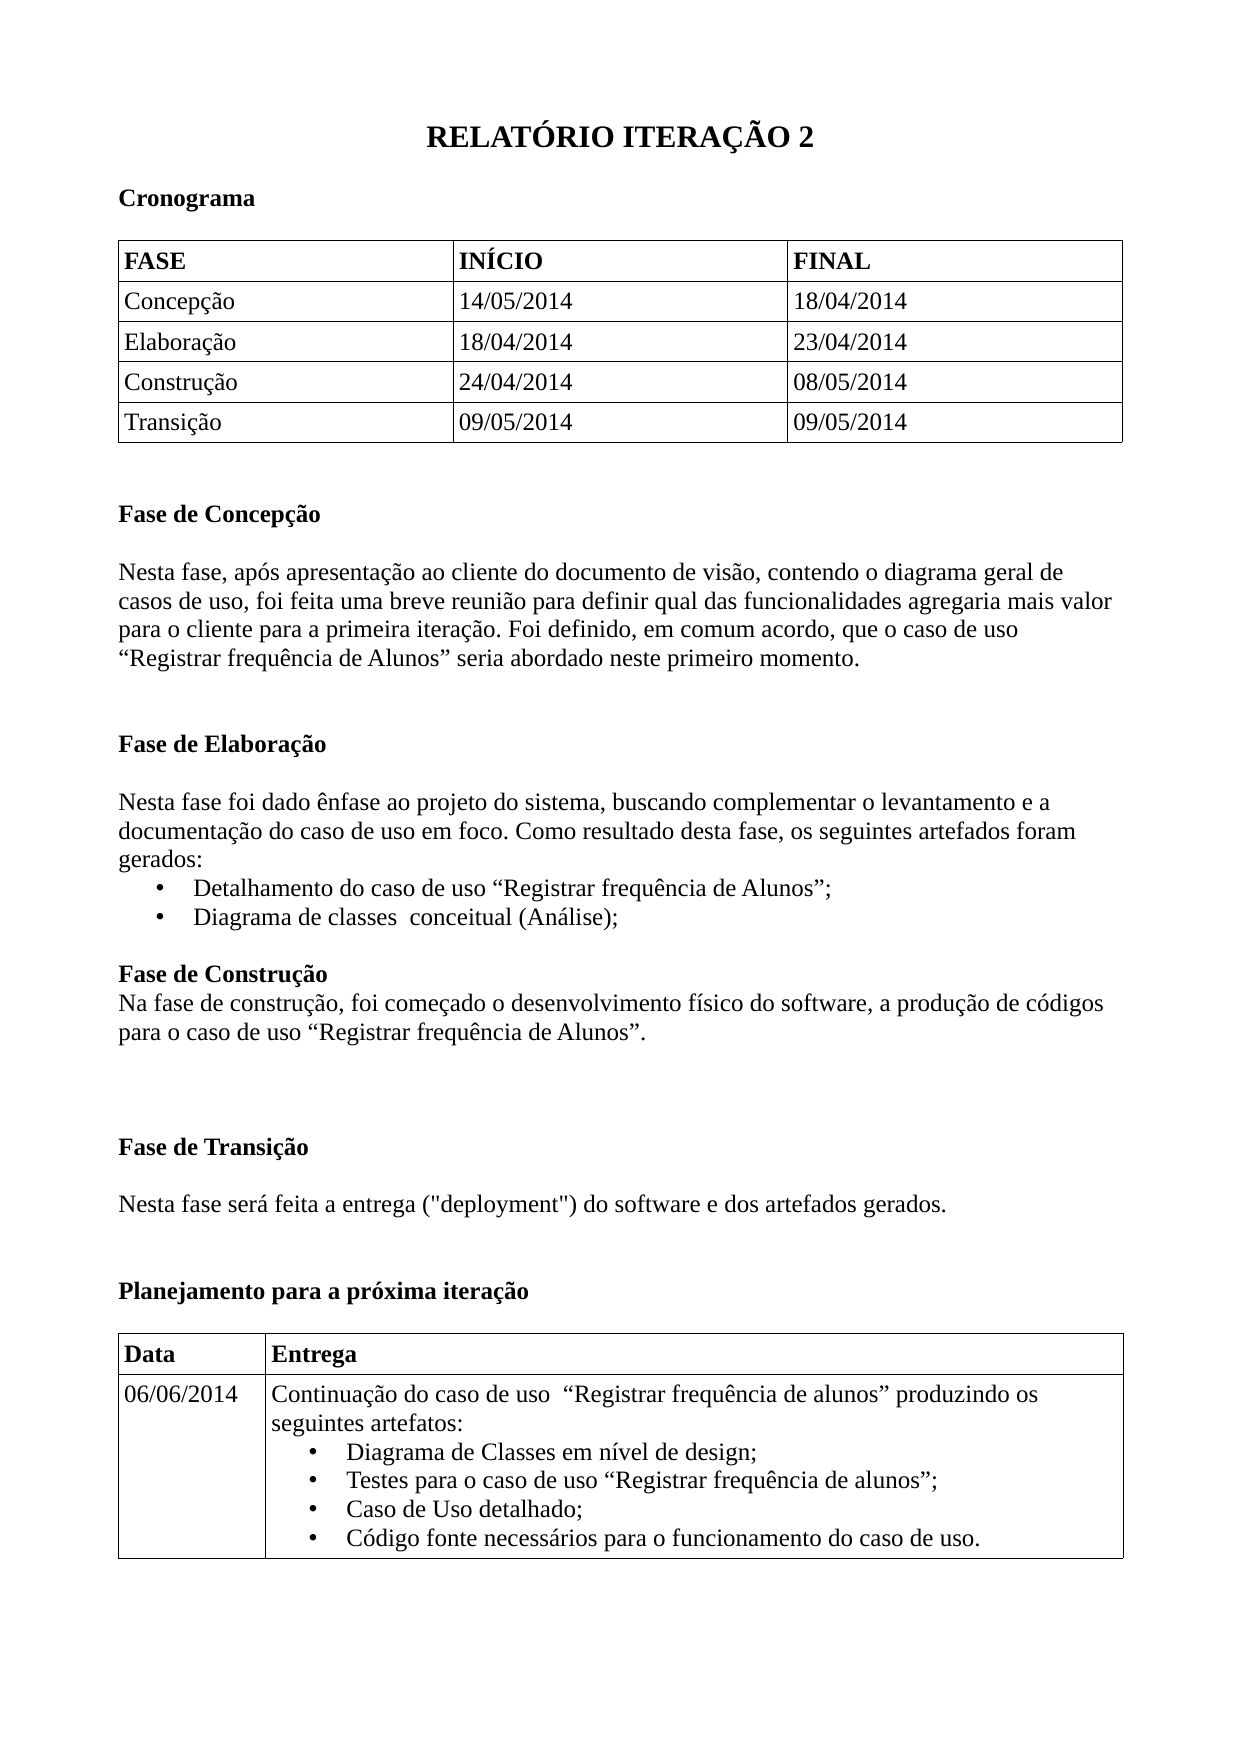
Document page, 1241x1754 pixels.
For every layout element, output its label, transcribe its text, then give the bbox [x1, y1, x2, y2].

text Cronograma [118, 183, 1122, 212]
list Detalhamento do caso de uso “Registrar frequência de Alunos”; [156, 873, 1122, 902]
text Fase de Transição [118, 1132, 1122, 1161]
table_cell 09/05/2014 [454, 403, 787, 442]
table_cell 18/04/2014 [454, 322, 787, 361]
table_cell 08/05/2014 [788, 362, 1122, 402]
table_cell 23/04/2014 [788, 322, 1122, 361]
table_cell 24/04/2014 [454, 362, 787, 402]
table_header FINAL [788, 241, 1122, 281]
table_cell Concepção [119, 282, 453, 321]
table_header FASE [119, 241, 453, 281]
table_cell Continuação do caso de uso “Registrar frequência de alunos” produzindo os seguintes artefatos: Diagrama de Classes em nível de design; Testes para o caso de uso “Registrar frequência de alunos”; Caso de Uso detalhado; Código fonte necessários para o funcionamento do caso de uso. [266, 1375, 1123, 1558]
table_cell 14/05/2014 [454, 282, 787, 321]
text Na fase de construção, foi começado o desenvolvimento físico do software, a produção de códigos para o caso de uso “Registrar frequência de Alunos”. [118, 988, 1122, 1046]
text Nesta fase, após apresentação ao cliente do documento de visão, contendo o diagrama geral de casos de uso, foi feita uma breve reunião para definir qual das funcionalidades agregaria mais valor para o cliente para a primeira iteração. Foi definido, em comum acordo, que o caso de uso “Registrar frequência de Alunos” seria abordado neste primeiro momento. [118, 557, 1122, 672]
text RELATÓRIO ITERAÇÃO 2 [118, 118, 1122, 154]
table_cell Transição [119, 403, 453, 442]
list Diagrama de classes conceitual (Análise); [156, 902, 1122, 931]
text Fase de Concepção [118, 499, 1122, 528]
text Nesta fase será feita a entrega ("deployment") do software e dos artefados gerados. [118, 1189, 1122, 1218]
text Planejamento para a próxima iteração [118, 1276, 1122, 1304]
table_header INÍCIO [454, 241, 787, 281]
text Fase de Construção [118, 959, 1122, 988]
table_cell Elaboração [119, 322, 453, 361]
text Nesta fase foi dado ênfase ao projeto do sistema, buscando complementar o levantamento e a documentação do caso de uso em foco. Como resultado desta fase, os seguintes artefados foram gerados: [118, 787, 1122, 873]
text Fase de Elaboração [118, 729, 1122, 758]
table_cell Construção [119, 362, 453, 402]
table_cell 18/04/2014 [788, 282, 1122, 321]
table_header Entrega [266, 1334, 1123, 1373]
table_cell 06/06/2014 [119, 1375, 265, 1558]
table_cell 09/05/2014 [788, 403, 1122, 442]
table_header Data [119, 1334, 265, 1373]
